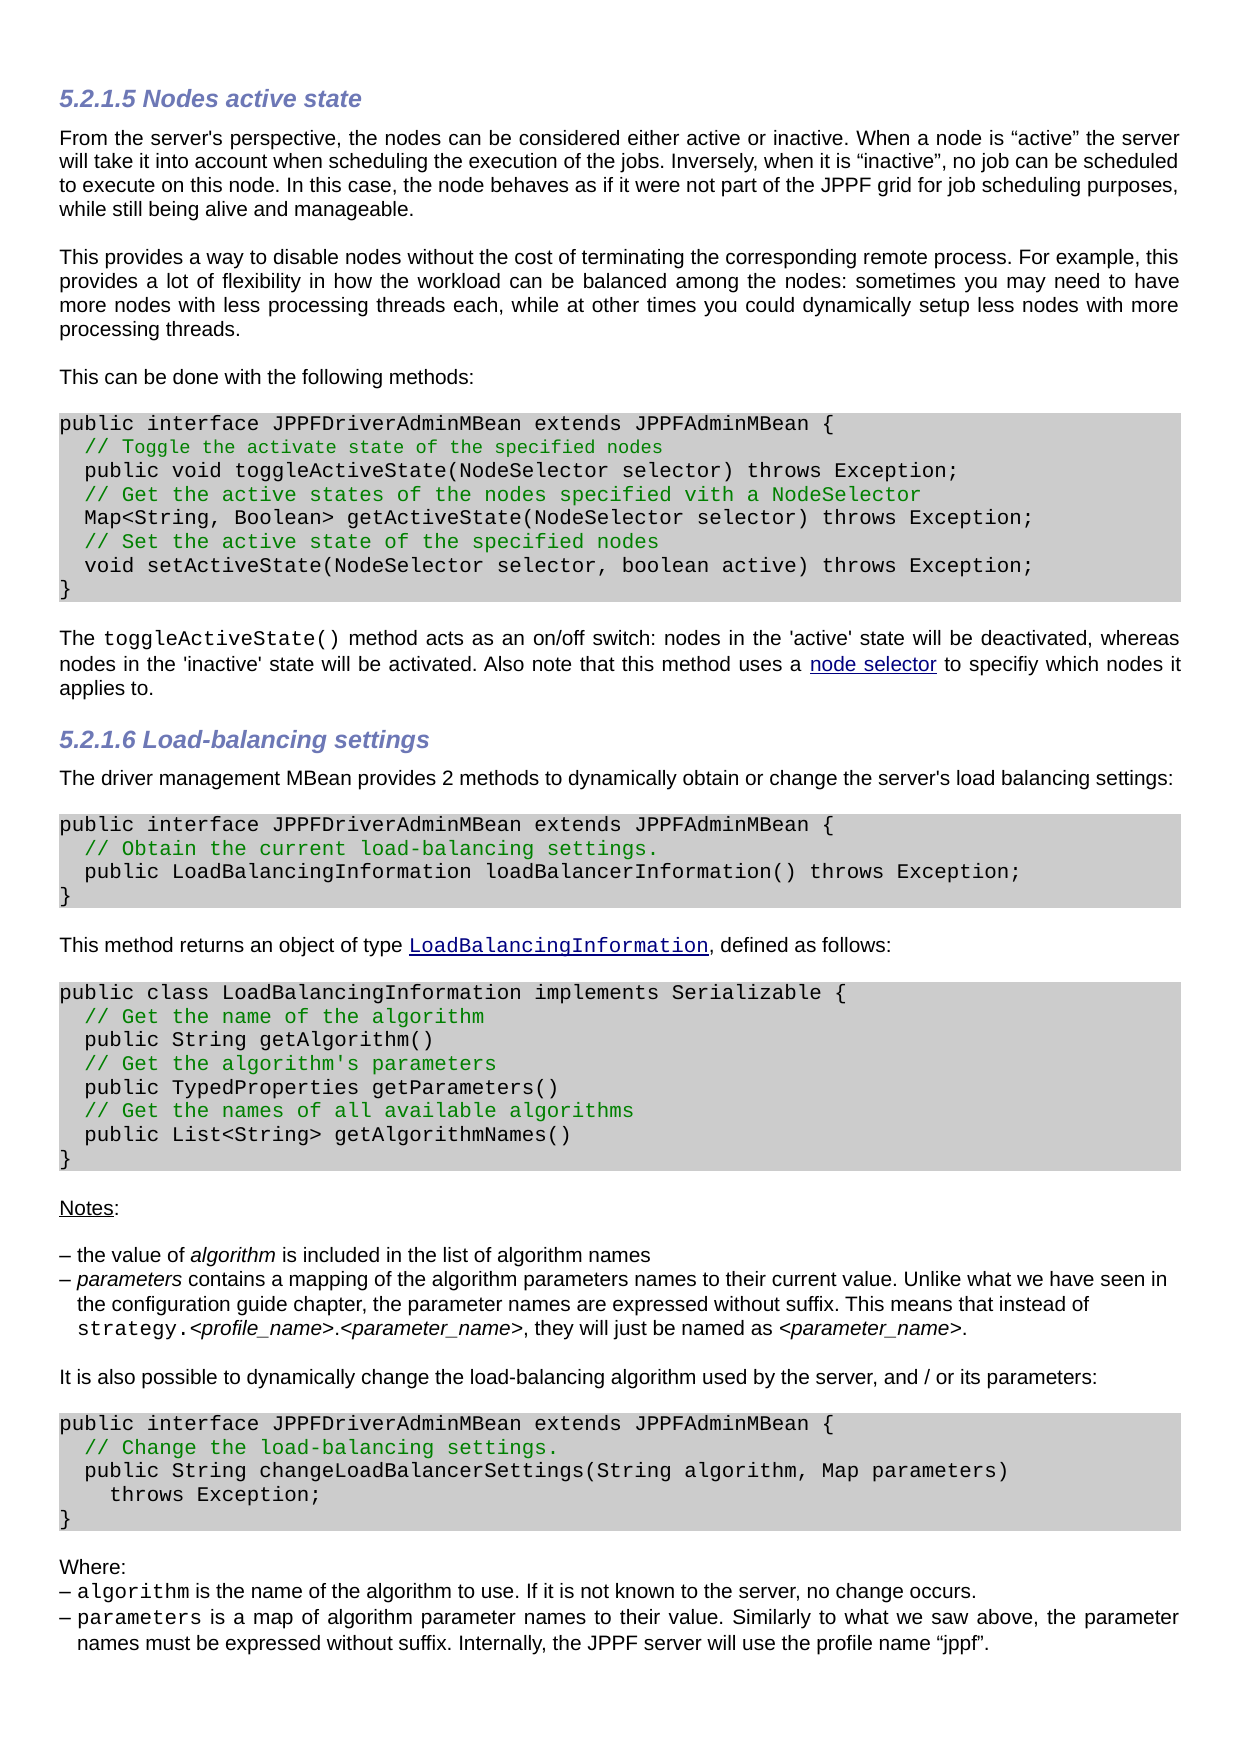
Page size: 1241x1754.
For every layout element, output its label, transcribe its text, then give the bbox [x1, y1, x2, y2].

list parameters is a map of algorithm parameter names to their value. Similarly to what we saw above, the parameter names must be expressed without suffix. Internally, the JPPF server will use the profile name “jppf”. [59, 1605, 1181, 1655]
text The driver management MBean provides 2 methods to dynamically obtain or change the server's load balancing settings: [59, 766, 1181, 790]
subtitle Nodes active state [59, 84, 1181, 113]
text } [59, 1148, 1181, 1171]
list parameters contains a mapping of the algorithm parameters names to their current value. Unlike what we have seen in the configuration guide chapter, the parameter names are expressed without suffix. This means that instead of strategy.<profile_name>.<parameter_name>, they will just be named as <parameter_name>. [59, 1267, 1181, 1341]
text From the server's perspective, the nodes can be considered either active or inactive. When a node is “active” the server will take it into account when scheduling the execution of the jobs. Inversely, when it is “inactive”, no job can be scheduled to execute on this node. In this case, the node behaves as if it were not part of the JPPF grid for job scheduling purposes, while still being alive and manageable. [59, 125, 1181, 221]
text void setActiveState(NodeSelector selector, boolean active) throws Exception; [59, 555, 1181, 578]
text This method returns an object of type LoadBalancingInformation, defined as follows: [59, 932, 1181, 958]
text public String changeLoadBalancerSettings(String algorithm, Map parameters) [59, 1460, 1181, 1484]
text // Get the algorithm's parameters [59, 1053, 1181, 1077]
text public LoadBalancingInformation loadBalancerInformation() throws Exception; [59, 861, 1181, 885]
text public String getAlgorithm() [59, 1029, 1181, 1053]
text public class LoadBalancingInformation implements Serializable { [59, 982, 1181, 1006]
text This provides a way to disable nodes without the cost of terminating the corresponding remote process. For example, this provides a lot of flexibility in how the workload can be balanced among the nodes: sometimes you may need to have more nodes with less processing threads each, while at other times you could dynamically setup less nodes with more processing threads. [59, 245, 1181, 341]
text } [59, 885, 1181, 908]
text public interface JPPFDriverAdminMBean extends JPPFAdminMBean { [59, 413, 1181, 436]
text // Set the active state of the specified nodes [59, 531, 1181, 555]
text Where: [59, 1555, 1181, 1579]
list algorithm is the name of the algorithm to use. If it is not known to the server, no change occurs. [59, 1579, 1181, 1605]
text public interface JPPFDriverAdminMBean extends JPPFAdminMBean { [59, 1413, 1181, 1437]
text Notes: [59, 1195, 1181, 1219]
text The toggleActiveState() method acts as an on/off switch: nodes in the 'active' state will be deactivated, whereas nodes in the 'inactive' state will be activated. Also note that this method uses a node selector to specifiy which nodes it applies to. [59, 626, 1181, 700]
text public List<String> getAlgorithmNames() [59, 1124, 1181, 1148]
text } [59, 1508, 1181, 1531]
text public interface JPPFDriverAdminMBean extends JPPFAdminMBean { [59, 814, 1181, 837]
text // Get the names of all available algorithms [59, 1100, 1181, 1124]
text // Get the active states of the nodes specified vith a NodeSelector [59, 484, 1181, 507]
text public TypedProperties getParameters() [59, 1077, 1181, 1100]
subtitle Load-balancing settings [59, 725, 1181, 753]
text // Get the name of the algorithm [59, 1006, 1181, 1029]
list the value of algorithm is included in the list of algorithm names [59, 1243, 1181, 1267]
text It is also possible to dynamically change the load-balancing algorithm used by the server, and / or its parameters: [59, 1365, 1181, 1389]
text // Toggle the activate state of the specified nodes [59, 436, 1181, 460]
text throws Exception; [59, 1484, 1181, 1508]
text This can be done with the following methods: [59, 365, 1181, 389]
text // Obtain the current load-balancing settings. [59, 837, 1181, 861]
text public void toggleActiveState(NodeSelector selector) throws Exception; [59, 460, 1181, 484]
text // Change the load-balancing settings. [59, 1437, 1181, 1460]
text Map<String, Boolean> getActiveState(NodeSelector selector) throws Exception; [59, 507, 1181, 531]
text } [59, 578, 1181, 602]
